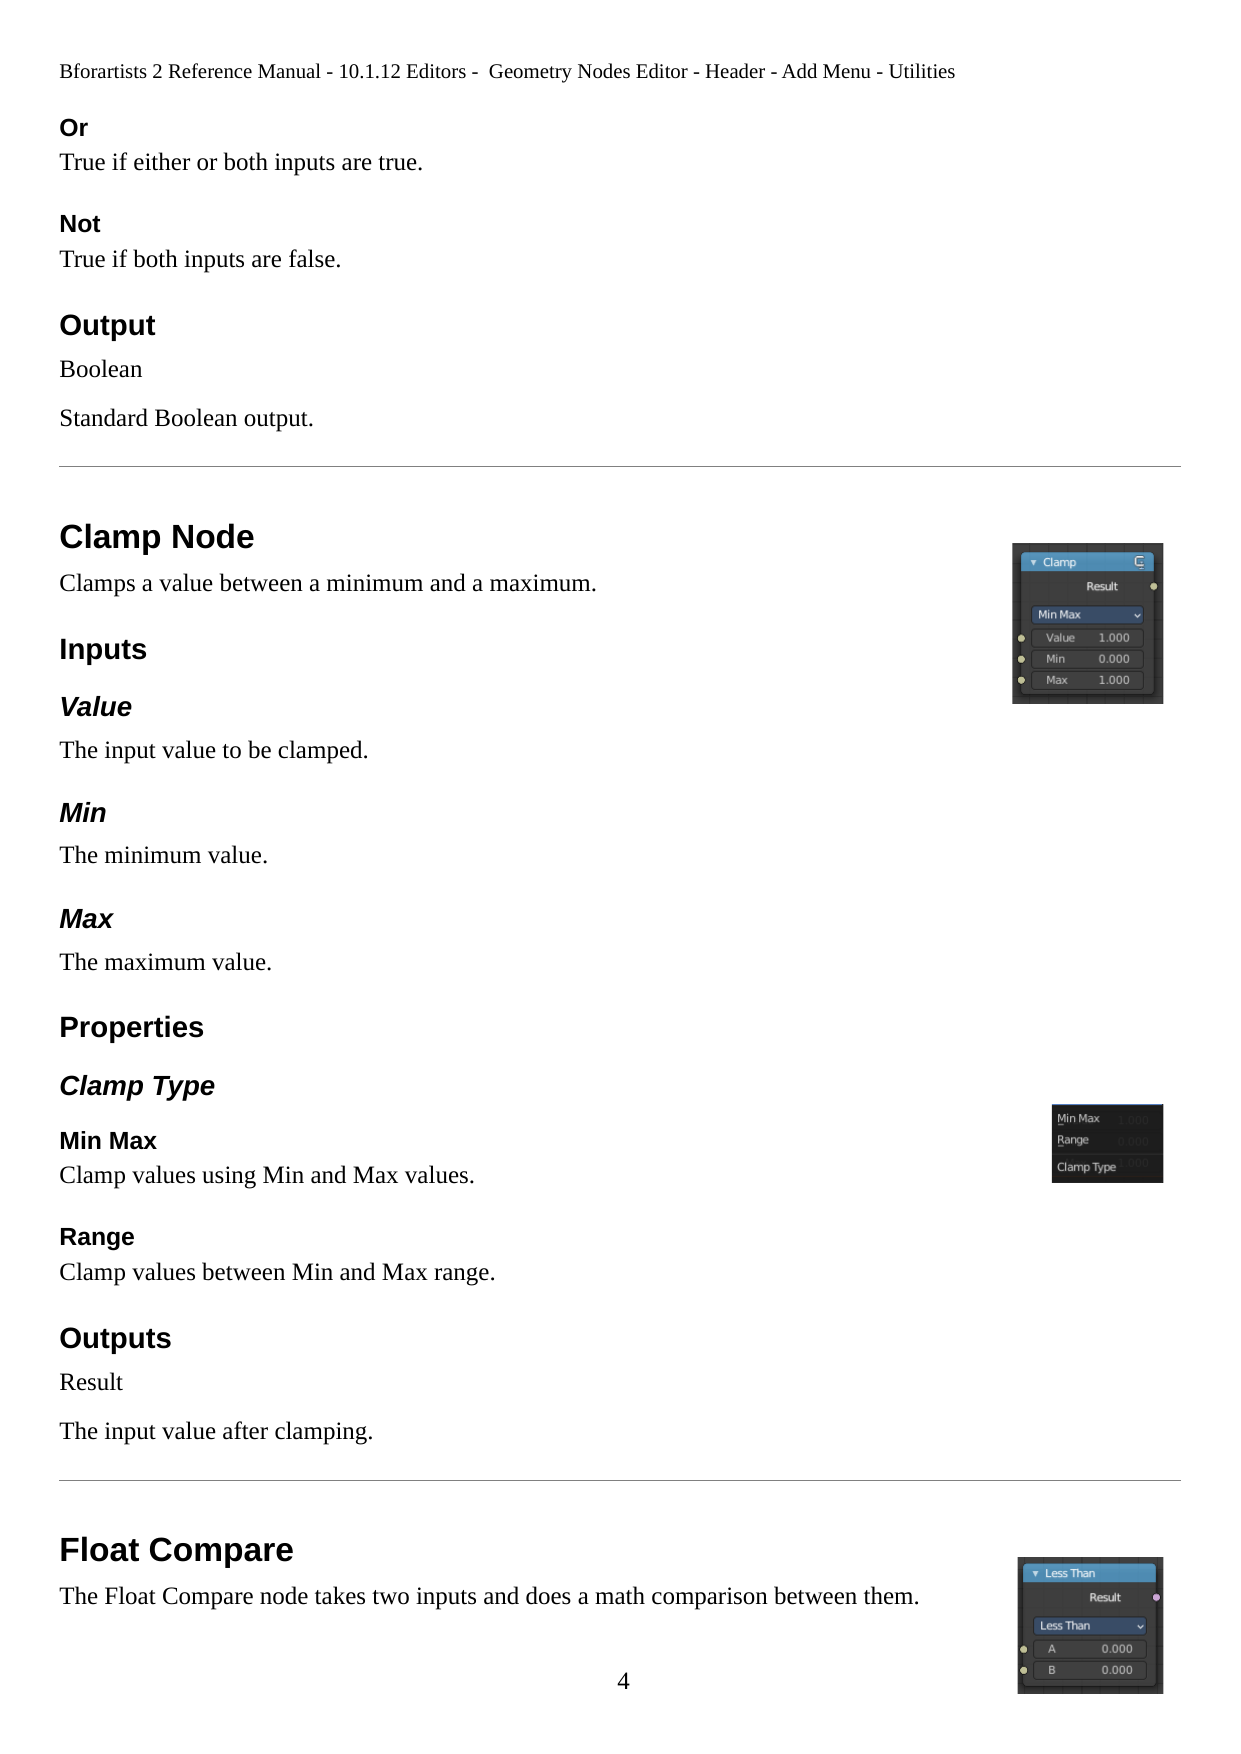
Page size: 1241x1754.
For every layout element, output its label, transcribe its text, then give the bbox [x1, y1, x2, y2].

subtitle Range [59, 1222, 1181, 1251]
text True if both inputs are false. [59, 244, 1181, 272]
text The input value to be clamped. [59, 735, 1181, 763]
text The maximum value. [59, 947, 1181, 975]
subtitle [1164, 632, 1181, 665]
subtitle Properties [59, 1010, 1181, 1044]
text The input value after clamping. [59, 1416, 1181, 1445]
text Standard Boolean output. [59, 403, 1181, 431]
subtitle Clamp Node [59, 517, 1181, 555]
subtitle Min [59, 796, 1181, 828]
subtitle Max [59, 902, 1181, 934]
picture [1012, 543, 1164, 704]
subtitle Or [59, 113, 1181, 141]
text True if either or both inputs are true. [59, 147, 1181, 176]
text Boolean [59, 354, 1181, 382]
picture [1051, 1104, 1164, 1183]
subtitle Min Max [59, 1126, 1051, 1154]
subtitle Float Compare [59, 1530, 1181, 1569]
subtitle Output [59, 307, 1181, 341]
picture [1017, 1557, 1164, 1694]
text Result [59, 1367, 1181, 1396]
text Clamps a value between a minimum and a maximum. [59, 568, 1012, 597]
subtitle [1164, 1126, 1181, 1154]
subtitle Not [59, 209, 1181, 237]
subtitle Clamp Type [59, 1069, 1181, 1101]
text Clamp values using Min and Max values. [59, 1161, 1181, 1189]
subtitle Inputs [59, 632, 1012, 665]
subtitle Outputs [59, 1321, 1181, 1354]
text Clamp values between Min and Max range. [59, 1257, 1181, 1286]
text The Float Compare node takes two inputs and does a math comparison between them. [59, 1581, 1017, 1610]
subtitle Value [59, 690, 1181, 722]
text The minimum value. [59, 841, 1181, 869]
